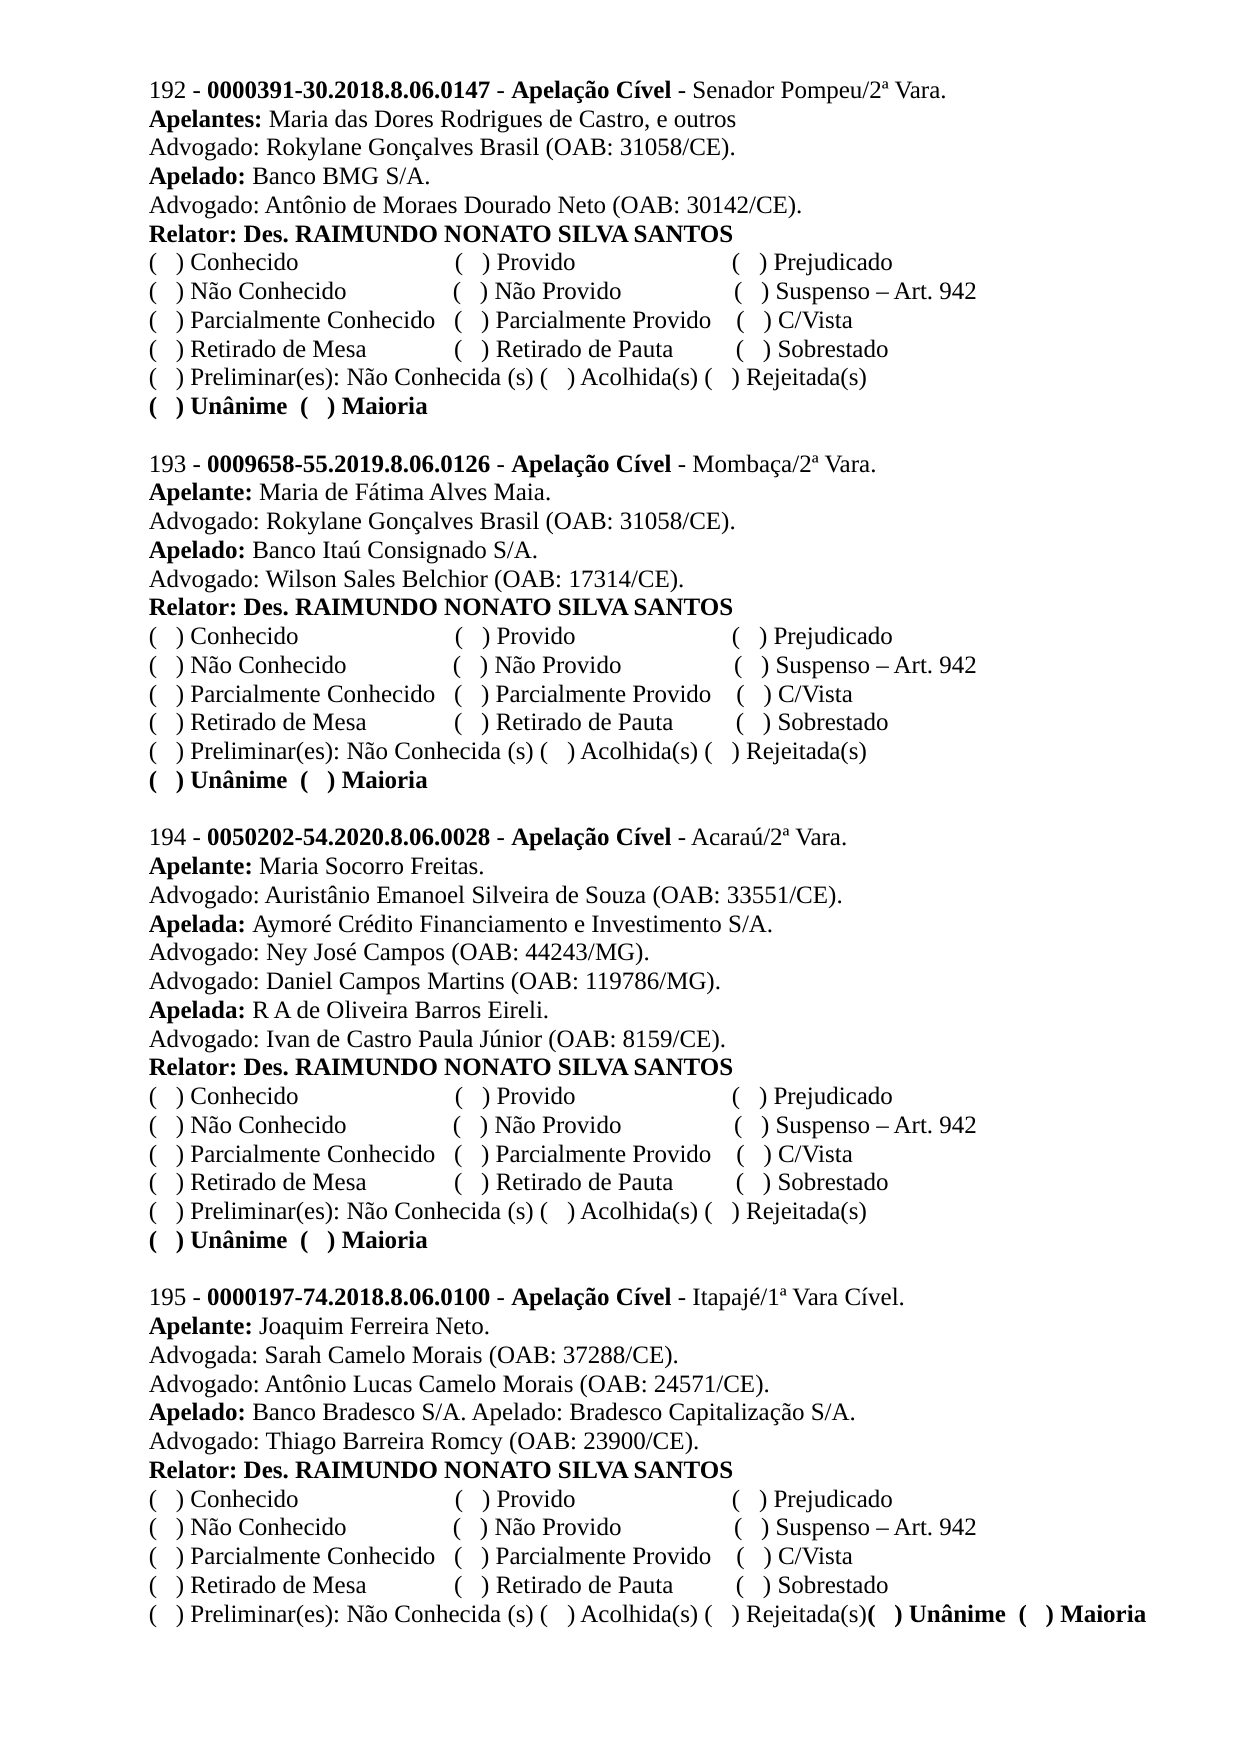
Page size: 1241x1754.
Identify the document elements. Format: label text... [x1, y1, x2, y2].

text Apelado: Banco Itaú Consignado S/A. [148, 535, 1141, 564]
text 193 - 0009658-55.2019.8.06.0126 - Apelação Cível - Mombaça/2ª Vara. [148, 449, 1141, 477]
text ( ) Retirado de Mesa ( ) Retirado de Pauta ( ) Sobrestado [148, 1167, 1158, 1196]
text ( ) Preliminar(es): Não Conhecida (s) ( ) Acolhida(s) ( ) Rejeitada(s)( ) Unânime ( ) Maioria [148, 1599, 1158, 1627]
text ( ) Retirado de Mesa ( ) Retirado de Pauta ( ) Sobrestado [148, 707, 1158, 736]
text Advogado: Thiago Barreira Romcy (OAB: 23900/CE). [148, 1426, 1141, 1455]
text Relator: Des. RAIMUNDO NONATO SILVA SANTOS [148, 1455, 1141, 1484]
text Apelantes: Maria das Dores Rodrigues de Castro, e outros [148, 104, 1141, 132]
text Apelada: Aymoré Crédito Financiamento e Investimento S/A. [148, 909, 1141, 937]
text Relator: Des. RAIMUNDO NONATO SILVA SANTOS [148, 219, 1141, 247]
text Apelante: Maria de Fátima Alves Maia. [148, 477, 1141, 506]
text ( ) Parcialmente Conhecido ( ) Parcialmente Provido ( ) C/Vista [148, 1541, 1158, 1570]
text ( ) Conhecido ( ) Provido ( ) Prejudicado [148, 621, 1141, 650]
text 194 - 0050202-54.2020.8.06.0028 - Apelação Cível - Acaraú/2ª Vara. [148, 822, 1141, 851]
text Advogado: Daniel Campos Martins (OAB: 119786/MG). [148, 966, 1141, 995]
text ( ) Não Conhecido ( ) Não Provido ( ) Suspenso – Art. 942 [148, 1110, 1158, 1139]
text Advogado: Rokylane Gonçalves Brasil (OAB: 31058/CE). [148, 132, 1141, 161]
text Advogado: Ivan de Castro Paula Júnior (OAB: 8159/CE). [148, 1024, 1141, 1052]
text ( ) Preliminar(es): Não Conhecida (s) ( ) Acolhida(s) ( ) Rejeitada(s) [148, 1196, 1158, 1225]
text ( ) Conhecido ( ) Provido ( ) Prejudicado [148, 1081, 1141, 1110]
text Apelada: R A de Oliveira Barros Eireli. [148, 995, 1141, 1024]
text ( ) Unânime ( ) Maioria [148, 391, 1158, 420]
text ( ) Preliminar(es): Não Conhecida (s) ( ) Acolhida(s) ( ) Rejeitada(s) [148, 362, 1158, 391]
text ( ) Unânime ( ) Maioria [148, 765, 1158, 794]
text ( ) Conhecido ( ) Provido ( ) Prejudicado [148, 1484, 1141, 1512]
text Advogado: Antônio de Moraes Dourado Neto (OAB: 30142/CE). [148, 190, 1141, 219]
text ( ) Retirado de Mesa ( ) Retirado de Pauta ( ) Sobrestado [148, 334, 1158, 362]
text ( ) Preliminar(es): Não Conhecida (s) ( ) Acolhida(s) ( ) Rejeitada(s) [148, 736, 1158, 765]
text ( ) Parcialmente Conhecido ( ) Parcialmente Provido ( ) C/Vista [148, 1139, 1158, 1167]
text Advogado: Wilson Sales Belchior (OAB: 17314/CE). [148, 564, 1141, 592]
text Apelante: Maria Socorro Freitas. [148, 851, 1141, 880]
text 192 - 0000391-30.2018.8.06.0147 - Apelação Cível - Senador Pompeu/2ª Vara. [148, 75, 1141, 104]
text ( ) Não Conhecido ( ) Não Provido ( ) Suspenso – Art. 942 [148, 1512, 1158, 1541]
text Advogado: Auristânio Emanoel Silveira de Souza (OAB: 33551/CE). [148, 880, 1141, 909]
text Advogado: Rokylane Gonçalves Brasil (OAB: 31058/CE). [148, 506, 1141, 535]
text ( ) Parcialmente Conhecido ( ) Parcialmente Provido ( ) C/Vista [148, 305, 1158, 334]
text Relator: Des. RAIMUNDO NONATO SILVA SANTOS [148, 1052, 1141, 1081]
text Apelado: Banco Bradesco S/A. Apelado: Bradesco Capitalização S/A. [148, 1397, 1141, 1426]
text Apelante: Joaquim Ferreira Neto. [148, 1311, 1141, 1340]
text Advogado: Ney José Campos (OAB: 44243/MG). [148, 937, 1141, 966]
text Relator: Des. RAIMUNDO NONATO SILVA SANTOS [148, 592, 1141, 621]
text Advogado: Antônio Lucas Camelo Morais (OAB: 24571/CE). [148, 1369, 1141, 1397]
text ( ) Conhecido ( ) Provido ( ) Prejudicado [148, 247, 1141, 276]
text 195 - 0000197-74.2018.8.06.0100 - Apelação Cível - Itapajé/1ª Vara Cível. [148, 1282, 1141, 1311]
text Advogada: Sarah Camelo Morais (OAB: 37288/CE). [148, 1340, 1141, 1369]
text Apelado: Banco BMG S/A. [148, 161, 1141, 190]
text ( ) Parcialmente Conhecido ( ) Parcialmente Provido ( ) C/Vista [148, 679, 1158, 707]
text ( ) Não Conhecido ( ) Não Provido ( ) Suspenso – Art. 942 [148, 276, 1158, 305]
text ( ) Não Conhecido ( ) Não Provido ( ) Suspenso – Art. 942 [148, 650, 1158, 679]
text ( ) Unânime ( ) Maioria [148, 1225, 1158, 1254]
text ( ) Retirado de Mesa ( ) Retirado de Pauta ( ) Sobrestado [148, 1570, 1158, 1599]
